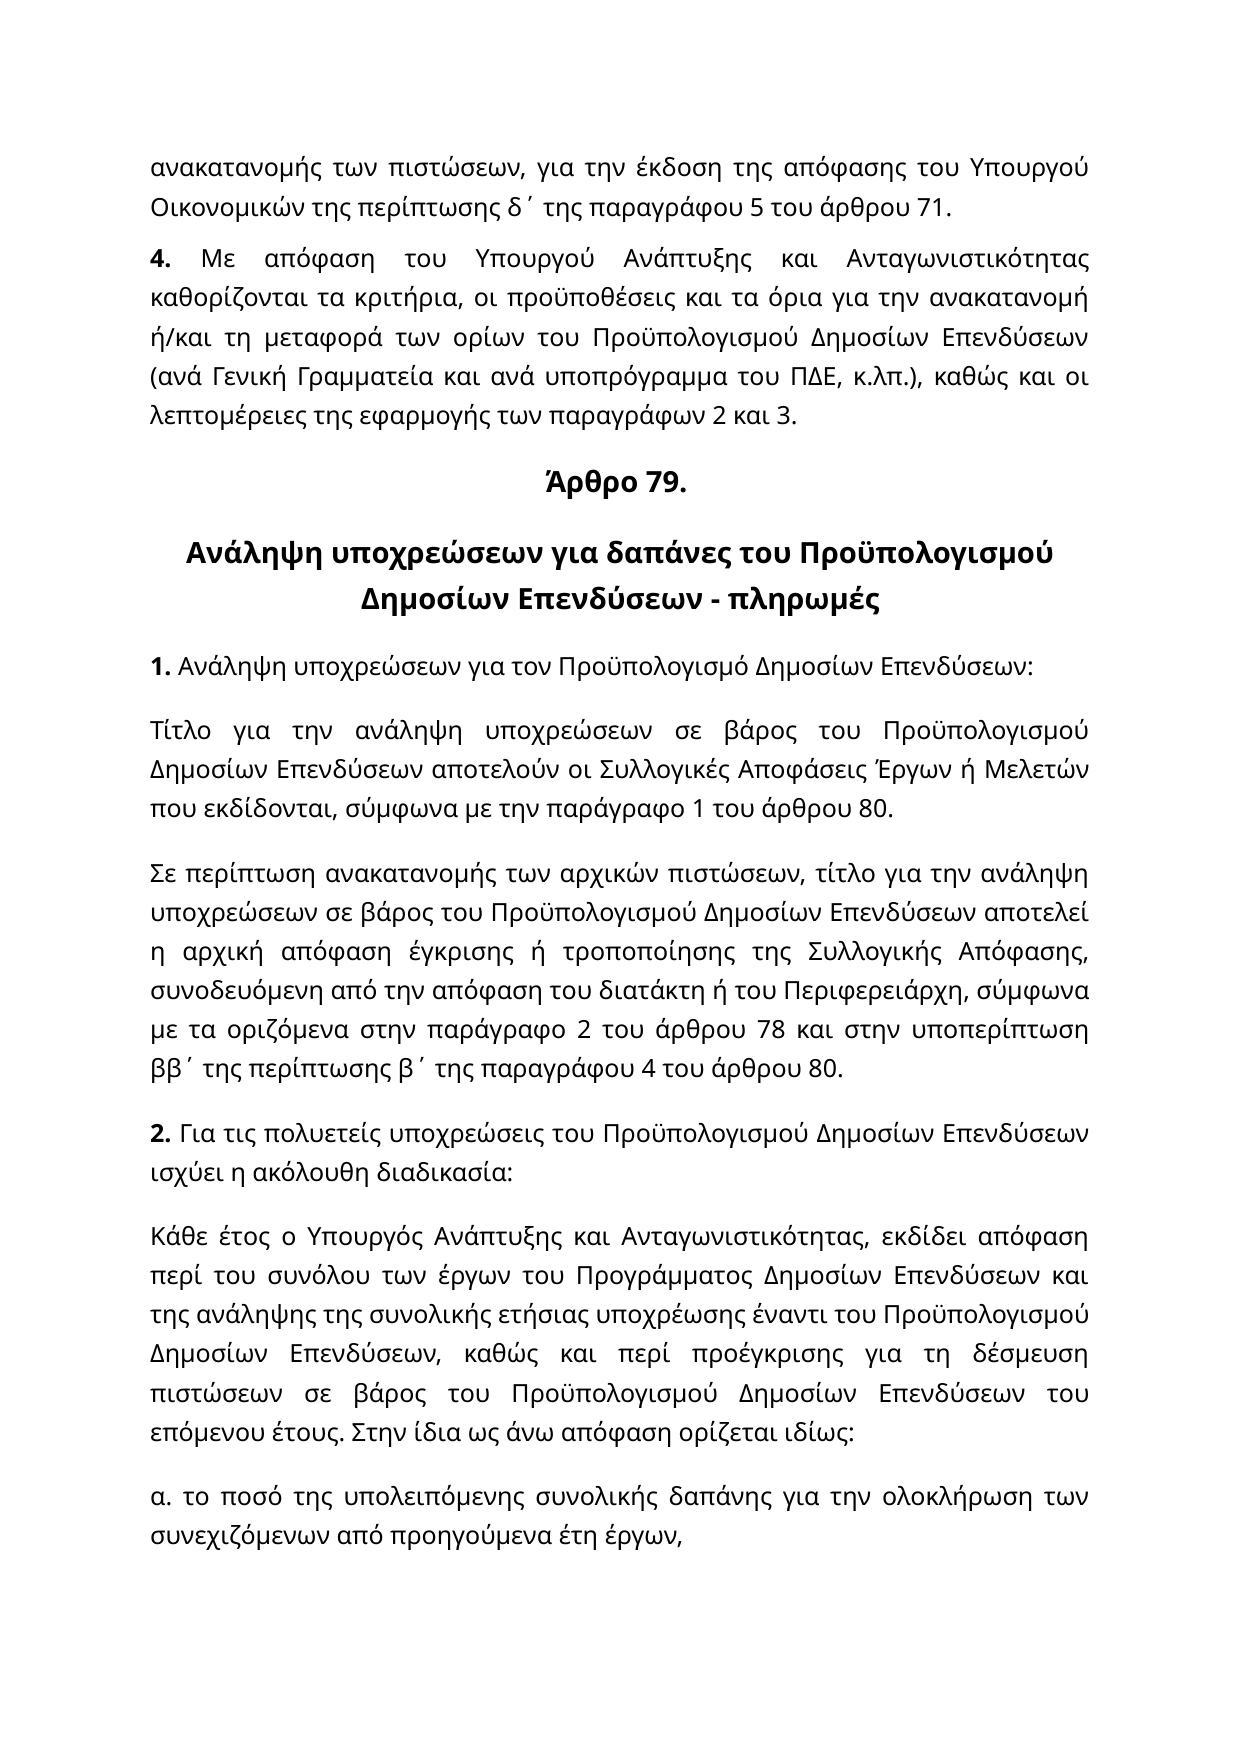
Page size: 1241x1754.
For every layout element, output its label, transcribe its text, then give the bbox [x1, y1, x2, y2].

text Κάθε έτος ο Υπουργός Ανάπτυξης και Ανταγωνιστικότητας, εκδίδει απόφαση περί του συνόλου των έργων του Προγράμματος Δημοσίων Επενδύσεων και της ανάληψης της συνολικής ετήσιας υποχρέωσης έναντι του Προϋπολογισμού Δημοσίων Επενδύσεων, καθώς και περί προέγκρισης για τη δέσμευση πιστώσεων σε βάρος του Προϋπολογισμού Δημοσίων Επενδύσεων του επόμενου έτους. Στην ίδια ως άνω απόφαση ορίζεται ιδίως: [150, 1218, 1090, 1448]
text α. το ποσό της υπολειπόμενης συνολικής δαπάνης για την ολοκλήρωση των συνεχιζόμενων από προηγούμενα έτη έργων, [150, 1478, 1090, 1552]
subtitle Ανάληψη υποχρεώσεων για δαπάνες του Προϋπολογισμού Δημοσίων Επενδύσεων - πληρωμές [150, 532, 1090, 618]
text ανακατανομής των πιστώσεων, για την έκδοση της απόφασης του Υπουργού Οικονομικών της περίπτωσης δ΄ της παραγράφου 5 του άρθρου 71. [150, 150, 1090, 223]
text 4. Με απόφαση του Υπουργού Ανάπτυξης και Ανταγωνιστικότητας καθορίζονται τα κριτήρια, οι προϋποθέσεις και τα όρια για την ανακατανομή ή/και τη μεταφορά των ορίων του Προϋπολογισμού Δημοσίων Επενδύσεων (ανά Γενική Γραμματεία και ανά υποπρόγραμμα του ΠΔΕ, κ.λπ.), καθώς και οι λεπτομέρειες της εφαρμογής των παραγράφων 2 και 3. [150, 241, 1090, 432]
text Τίτλο για την ανάληψη υποχρεώσεων σε βάρος του Προϋπολογισμού Δημοσίων Επενδύσεων αποτελούν οι Συλλογικές Αποφάσεις Έργων ή Μελετών που εκδίδονται, σύμφωνα με την παράγραφο 1 του άρθρου 80. [150, 713, 1090, 825]
text 1. Ανάληψη υποχρεώσεων για τον Προϋπολογισμό Δημοσίων Επενδύσεων: [150, 648, 1090, 683]
subtitle Άρθρο 79. [150, 462, 1090, 501]
text Σε περίπτωση ανακατανομής των αρχικών πιστώσεων, τίτλο για την ανάληψη υποχρεώσεων σε βάρος του Προϋπολογισμού Δημοσίων Επενδύσεων αποτελεί η αρχική απόφαση έγκρισης ή τροποποίησης της Συλλογικής Απόφασης, συνοδευόμενη από την απόφαση του διατάκτη ή του Περιφερειάρχη, σύμφωνα με τα οριζόμενα στην παράγραφο 2 του άρθρου 78 και στην υποπερίπτωση ββ΄ της περίπτωσης β΄ της παραγράφου 4 του άρθρου 80. [150, 855, 1090, 1085]
text 2. Για τις πολυετείς υποχρεώσεις του Προϋπολογισμού Δημοσίων Επενδύσεων ισχύει η ακόλουθη διαδικασία: [150, 1115, 1090, 1188]
